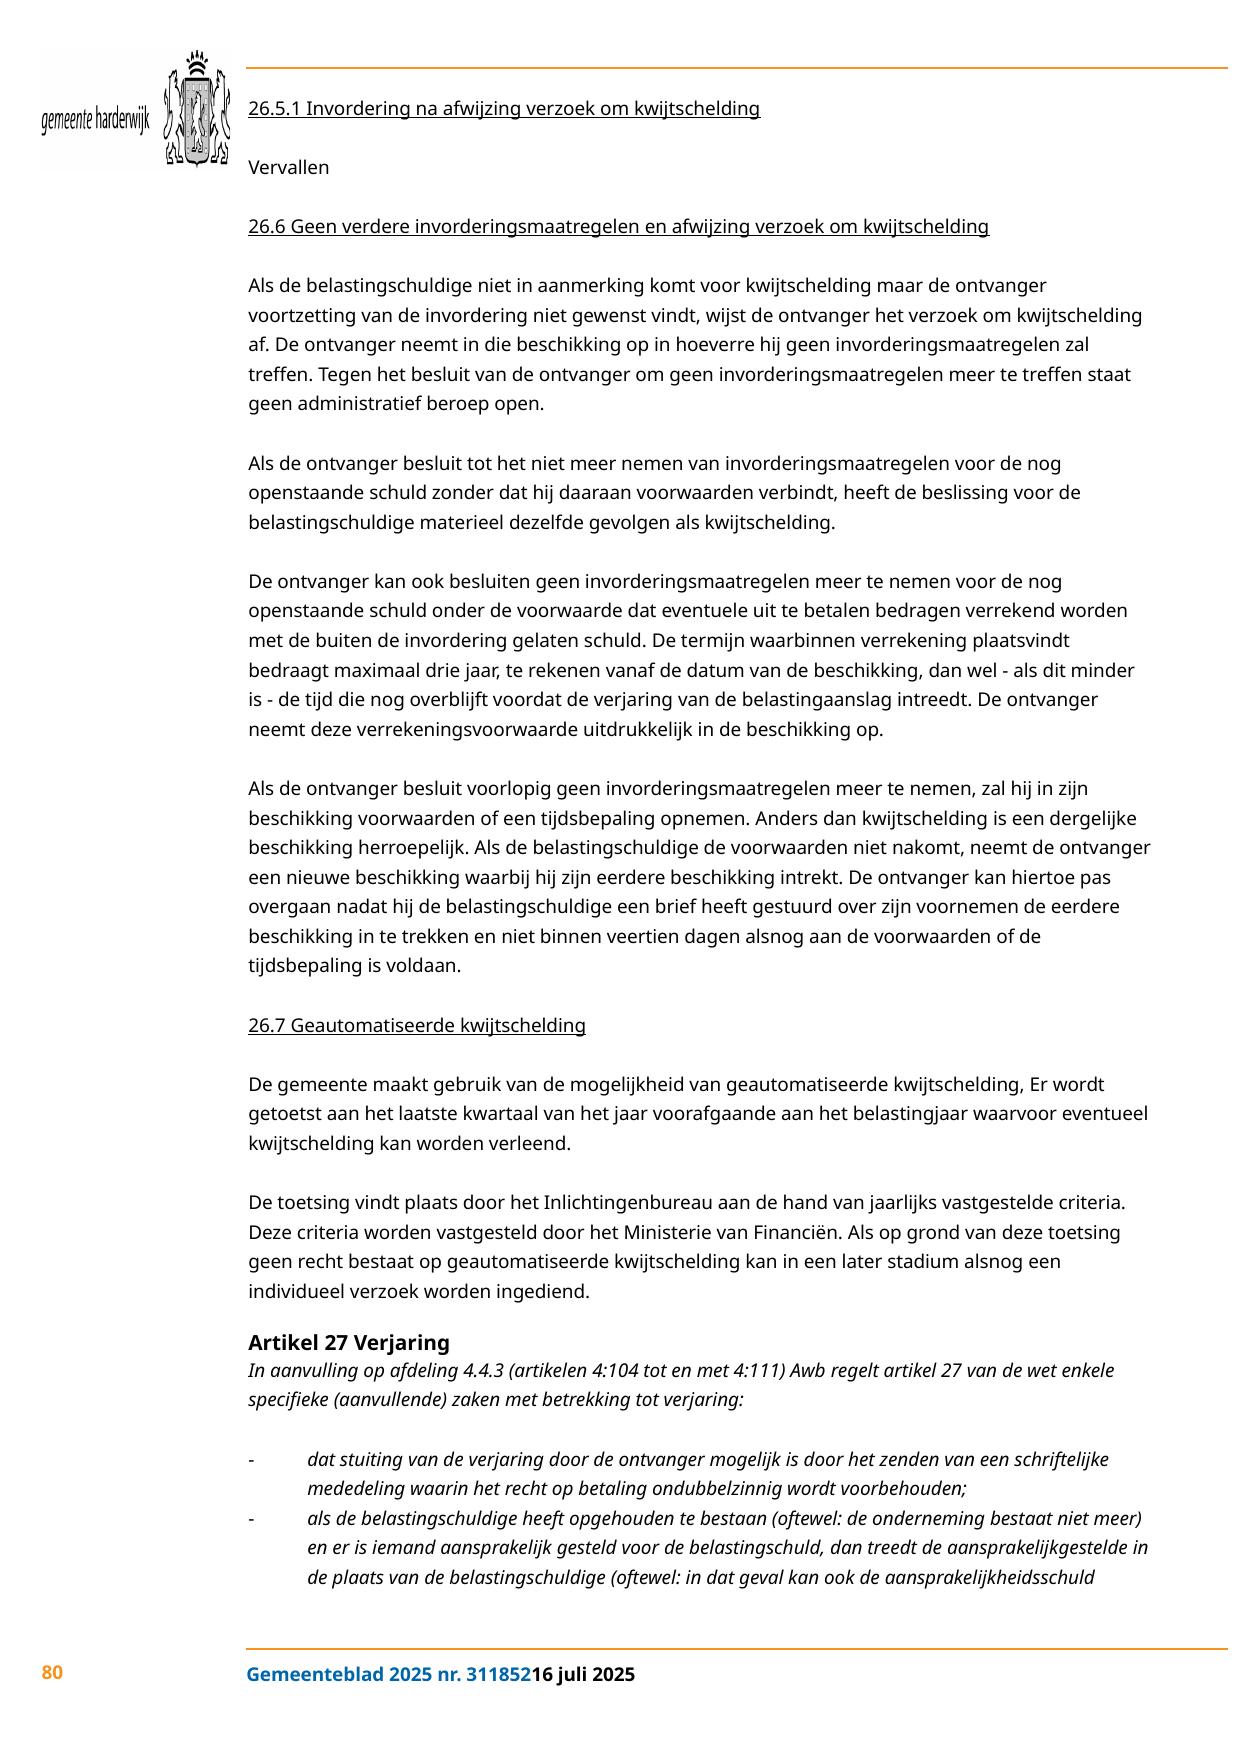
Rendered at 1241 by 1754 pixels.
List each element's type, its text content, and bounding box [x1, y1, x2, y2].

text Artikel 27 Verjaring [248, 1328, 1152, 1357]
list als de belastingschuldige heeft opgehouden te bestaan (oftewel: de onderneming bestaat niet meer) en er is iemand aansprakelijk gesteld voor de belastingschuld, dan treedt de aansprakelijkgestelde in de plaats van de belastingschuldige (oftewel: in dat geval kan ook de aansprakelijkheidsschuld [248, 1505, 1152, 1590]
text De toetsing vindt plaats door het Inlichtingenbureau aan de hand van jaarlijks vastgestelde criteria. Deze criteria worden vastgesteld door het Ministerie van Financiën. Als op grond van deze toetsing geen recht bestaat op geautomatiseerde kwijtschelding kan in een later stadium alsnog een individueel verzoek worden ingediend. [248, 1189, 1152, 1304]
text Als de belastingschuldige niet in aanmerking komt voor kwijtschelding maar de ontvanger voortzetting van de invordering niet gewenst vindt, wijst de ontvanger het verzoek om kwijtschelding af. De ontvanger neemt in die beschikking op in hoeverre hij geen invorderingsmaatregelen zal treffen. Tegen het besluit van de ontvanger om geen invorderingsmaatregelen meer te treffen staat geen administratief beroep open. [248, 272, 1152, 416]
text 26.5.1 Invordering na afwijzing verzoek om kwijtschelding [248, 95, 1152, 121]
text De ontvanger kan ook besluiten geen invorderingsmaatregelen meer te nemen voor de nog openstaande schuld onder de voorwaarde dat eventuele uit te betalen bedragen verrekend worden met de buiten de invordering gelaten schuld. De termijn waarbinnen verrekening plaatsvindt bedraagt maximaal drie jaar, te rekenen vanaf de datum van de beschikking, dan wel - als dit minder is - de tijd die nog overblijft voordat de verjaring van de belastingaanslag intreedt. De ontvanger neemt deze verrekeningsvoorwaarde uitdrukkelijk in de beschikking op. [248, 568, 1152, 742]
text Als de ontvanger besluit voorlopig geen invorderingsmaatregelen meer te nemen, zal hij in zijn beschikking voorwaarden of een tijdsbepaling opnemen. Anders dan kwijtschelding is een dergelijke beschikking herroepelijk. Als de belastingschuldige de voorwaarden niet nakomt, neemt de ontvanger een nieuwe beschikking waarbij hij zijn eerdere beschikking intrekt. De ontvanger kan hiertoe pas overgaan nadat hij de belastingschuldige een brief heeft gestuurd over zijn voornemen de eerdere beschikking in te trekken en niet binnen veertien dagen alsnog aan de voorwaarden of de tijdsbepaling is voldaan. [248, 775, 1152, 978]
text Vervallen [248, 154, 1152, 180]
text Als de ontvanger besluit tot het niet meer nemen van invorderingsmaatregelen voor de nog openstaande schuld zonder dat hij daaraan voorwaarden verbindt, heeft de beslissing voor de belastingschuldige materieel dezelfde gevolgen als kwijtschelding. [248, 450, 1152, 535]
text De gemeente maakt gebruik van de mogelijkheid van geautomatiseerde kwijtschelding, Er wordt getoetst aan het laatste kwartaal van het jaar voorafgaande aan het belastingjaar waarvoor eventueel kwijtschelding kan worden verleend. [248, 1071, 1152, 1156]
list dat stuiting van de verjaring door de ontvanger mogelijk is door het zenden van een schriftelijke mededeling waarin het recht op betaling ondubbelzinnig wordt voorbehouden; [248, 1446, 1152, 1501]
picture [41, 47, 231, 172]
text In aanvulling op afdeling 4.4.3 (artikelen 4:104 tot en met 4:111) Awb regelt artikel 27 van de wet enkele specifieke (aanvullende) zaken met betrekking tot verjaring: [248, 1357, 1152, 1412]
text 26.7 Geautomatiseerde kwijtschelding [248, 1012, 1152, 1038]
text 26.6 Geen verdere invorderingsmaatregelen en afwijzing verzoek om kwijtschelding [248, 213, 1152, 239]
